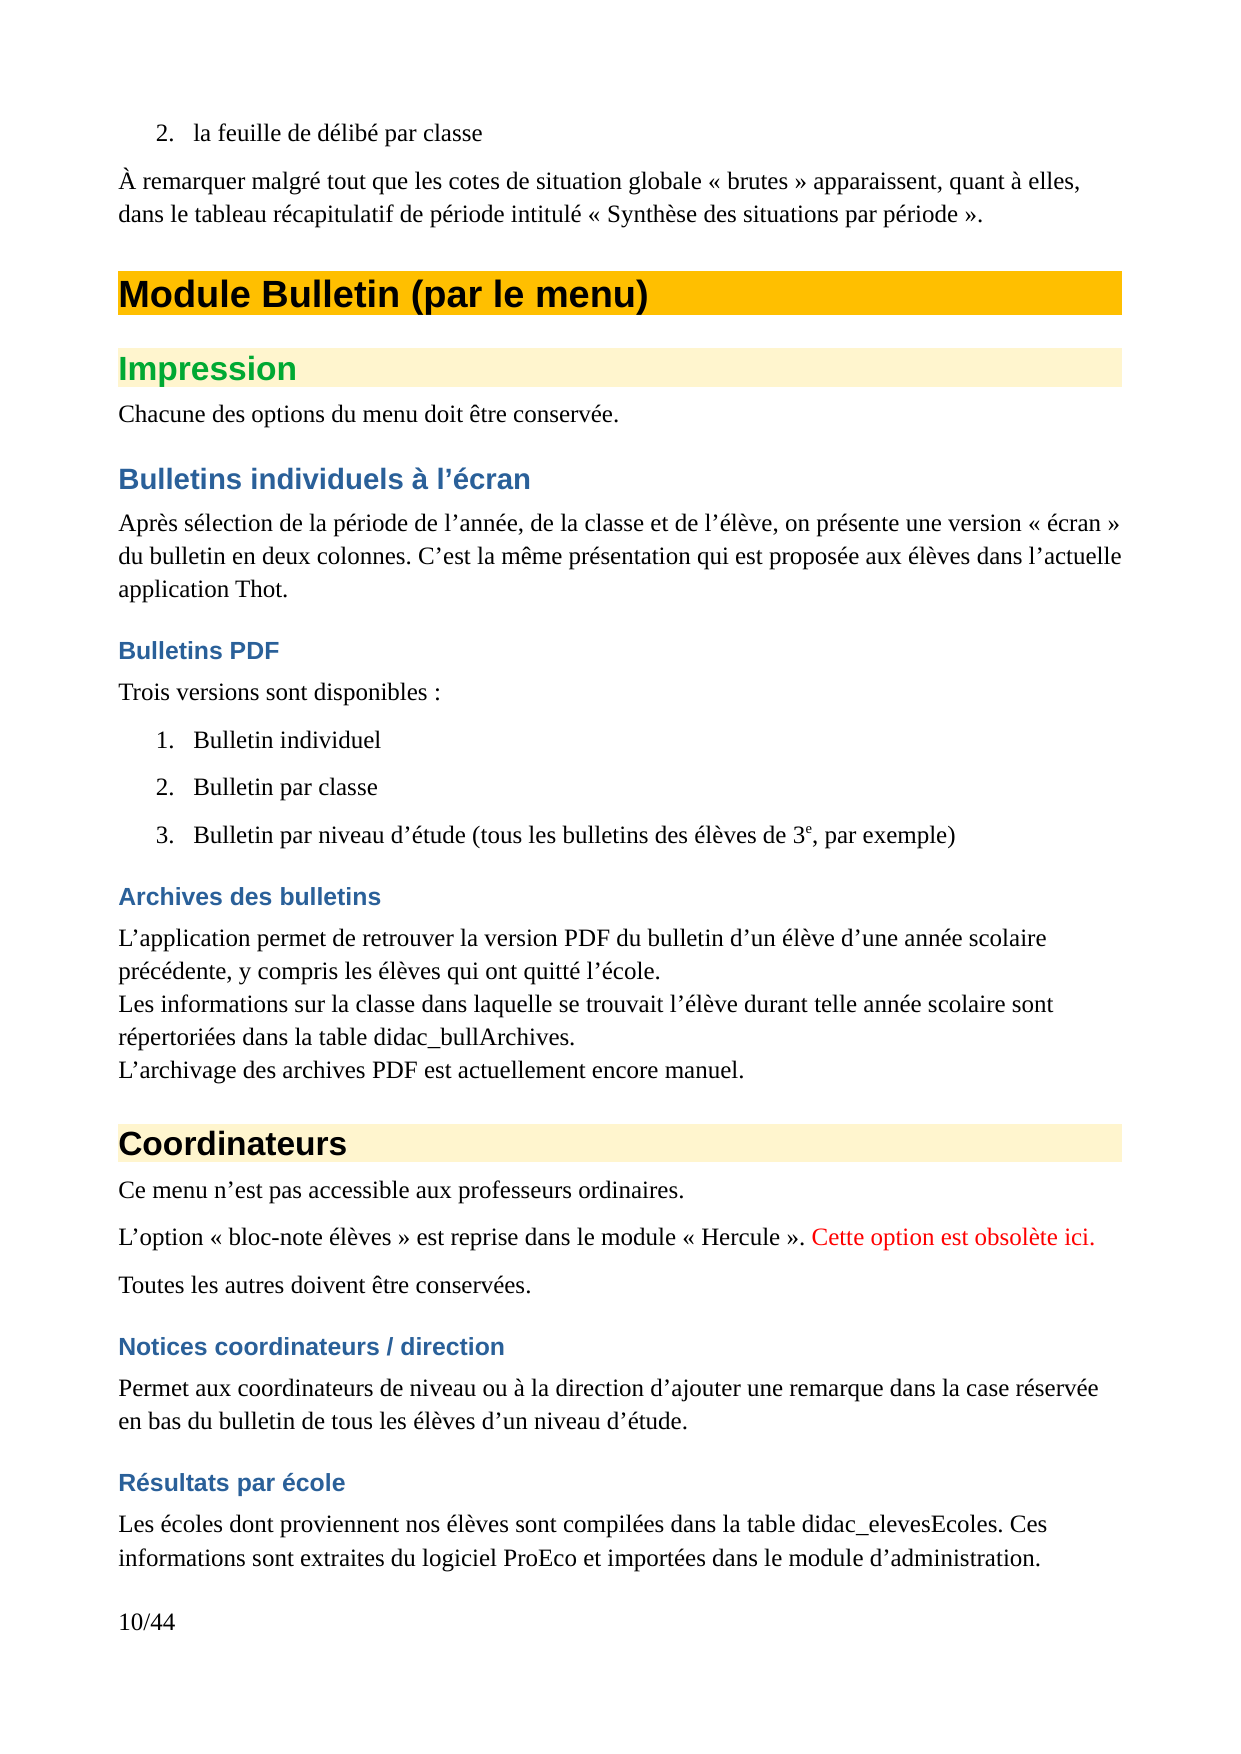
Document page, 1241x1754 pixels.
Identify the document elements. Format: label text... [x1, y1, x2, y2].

text L’option « bloc-note élèves » est reprise dans le module « Hercule ». Cette option est obsolète ici. [118, 1222, 1122, 1251]
list Bulletin par classe [156, 772, 1122, 801]
subtitle Résultats par école [118, 1468, 1122, 1497]
list Bulletin individuel [156, 725, 1122, 753]
text Trois versions sont disponibles : [118, 677, 1122, 706]
text Toutes les autres doivent être conservées. [118, 1270, 1122, 1299]
text Ce menu n’est pas accessible aux professeurs ordinaires. [118, 1175, 1122, 1204]
text L’application permet de retrouver la version PDF du bulletin d’un élève d’une année scolaire précédente, y compris les élèves qui ont quitté l’école. Les informations sur la classe dans laquelle se trouvait l’élève durant telle année scolaire sont répertoriées dans la table didac_bullArchives. L’archivage des archives PDF est actuellement encore manuel. [118, 923, 1122, 1084]
subtitle Bulletins individuels à l’écran [118, 462, 1122, 495]
text Permet aux coordinateurs de niveau ou à la direction d’ajouter une remarque dans la case réservée en bas du bulletin de tous les élèves d’un niveau d’étude. [118, 1373, 1122, 1435]
subtitle Archives des bulletins [118, 882, 1122, 911]
subtitle Bulletins PDF [118, 636, 1122, 665]
text Les écoles dont proviennent nos élèves sont compilées dans la table didac_elevesEcoles. Ces informations sont extraites du logiciel ProEco et importées dans le module d’administration. [118, 1509, 1122, 1571]
subtitle Coordinateurs [118, 1124, 1122, 1162]
list Bulletin par niveau d’étude (tous les bulletins des élèves de 3e, par exemple) [156, 820, 1122, 849]
text Chacune des options du menu doit être conservée. [118, 399, 1122, 428]
subtitle Notices coordinateurs / direction [118, 1332, 1122, 1361]
list la feuille de délibé par classe [156, 118, 1122, 147]
subtitle Module Bulletin (par le menu) [118, 271, 1122, 315]
subtitle Impression [118, 348, 1122, 387]
text Après sélection de la période de l’année, de la classe et de l’élève, on présente une version « écran » du bulletin en deux colonnes. C’est la même présentation qui est proposée aux élèves dans l’actuelle application Thot. [118, 508, 1122, 603]
text À remarquer malgré tout que les cotes de situation globale « brutes » apparaissent, quant à elles, dans le tableau récapitulatif de période intitulé « Synthèse des situations par période ». [118, 166, 1122, 227]
